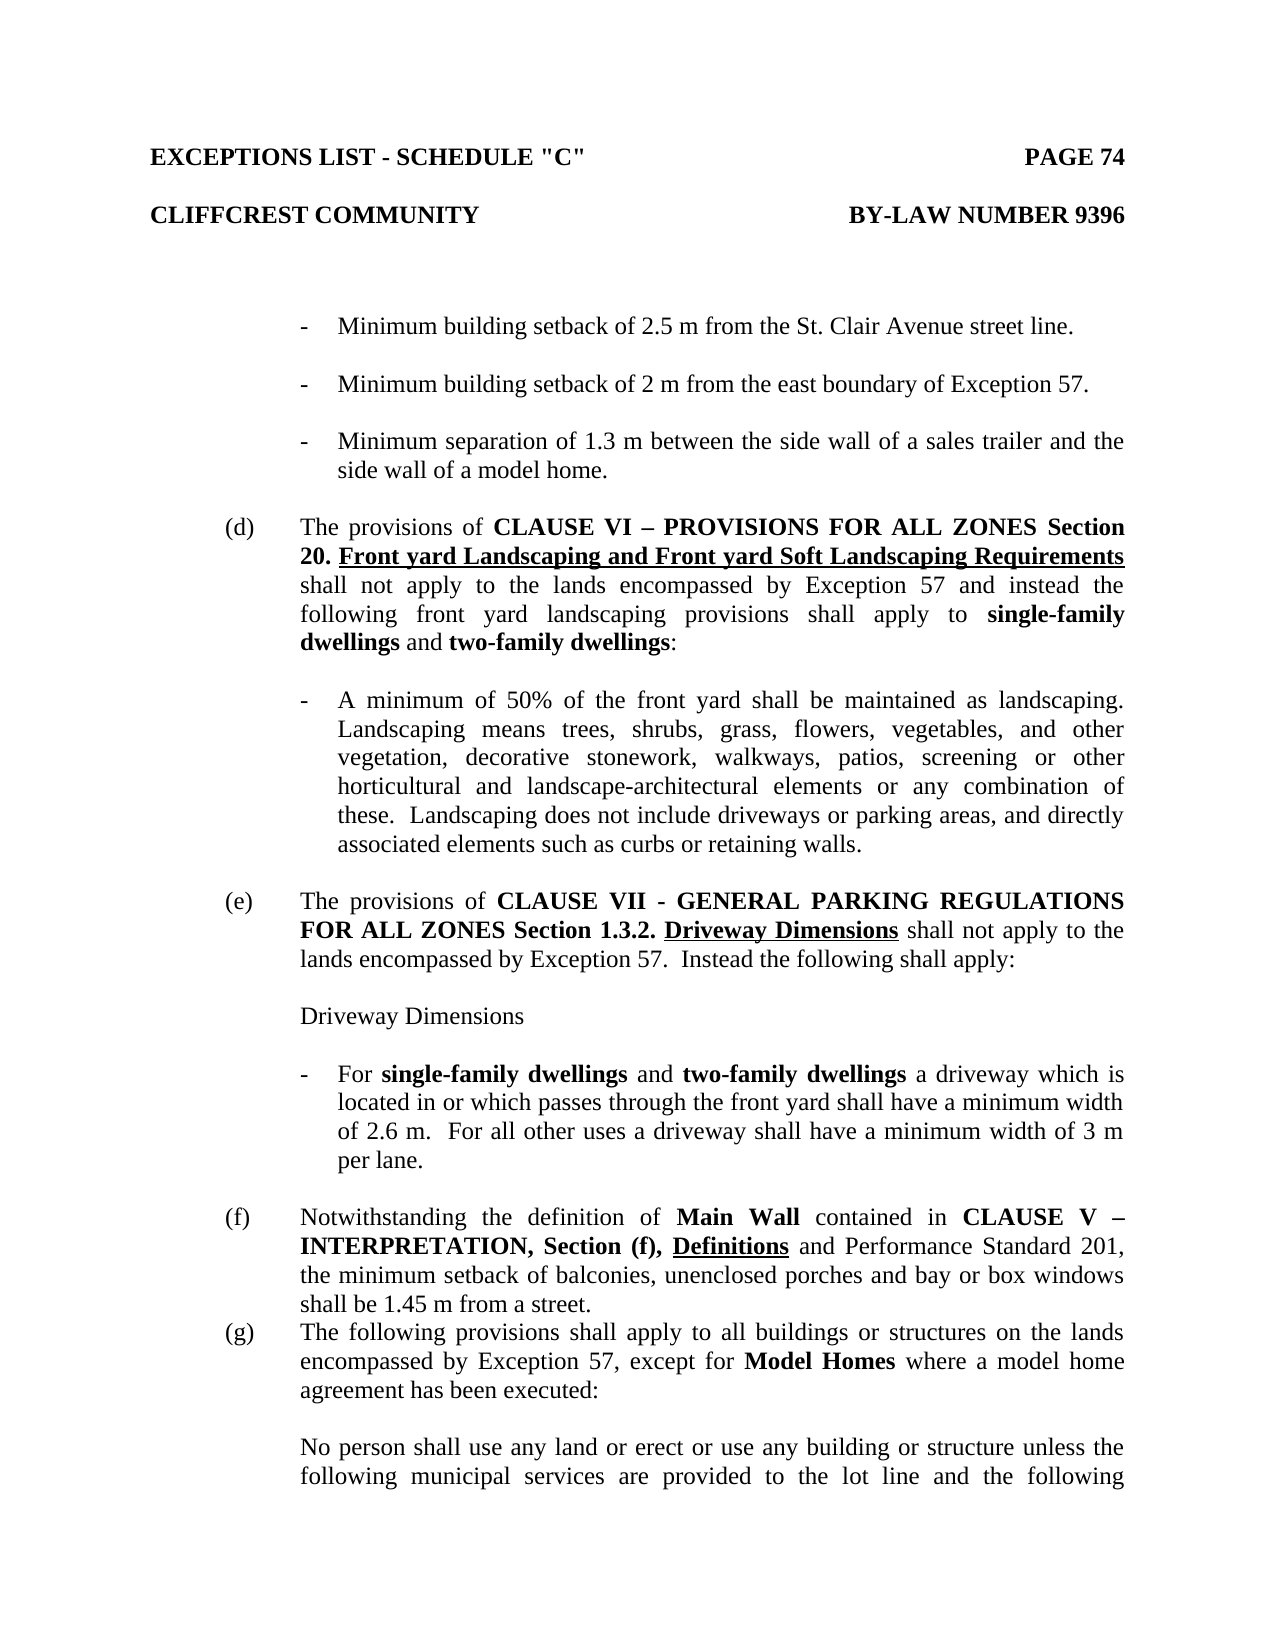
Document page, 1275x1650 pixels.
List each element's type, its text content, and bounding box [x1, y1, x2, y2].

text (d) The provisions of CLAUSE VI – PROVISIONS FOR ALL ZONES Section 20. Front yard Landscaping and Front yard Soft Landscaping Requirements shall not apply to the lands encompassed by Exception 57 and instead the following front yard landscaping provisions shall apply to single-family dwellings and two-family dwellings: [225, 512, 1125, 656]
text (g) The following provisions shall apply to all buildings or structures on the lands encompassed by Exception 57, except for Model Homes where a model home agreement has been executed: [225, 1317, 1125, 1404]
text - A minimum of 50% of the front yard shall be maintained as landscaping. Landscaping means trees, shrubs, grass, flowers, vegetables, and other vegetation, decorative stonework, walkways, patios, screening or other horticultural and landscape-architectural elements or any combination of these. Landscaping does not include driveways or parking areas, and directly associated elements such as curbs or retaining walls. [300, 685, 1125, 857]
text - Minimum building setback of 2.5 m from the St. Clair Avenue street line. [300, 311, 1125, 340]
text - Minimum separation of 1.3 m between the side wall of a sales trailer and the side wall of a model home. [300, 426, 1125, 484]
text (f) Notwithstanding the definition of Main Wall contained in CLAUSE V – INTERPRETATION, Section (f), Definitions and Performance Standard 201, the minimum setback of balconies, unenclosed porches and bay or box windows shall be 1.45 m from a street. [225, 1202, 1125, 1317]
text (e) The provisions of CLAUSE VII - GENERAL PARKING REGULATIONS FOR ALL ZONES Section 1.3.2. Driveway Dimensions shall not apply to the lands encompassed by Exception 57. Instead the following shall apply: [225, 886, 1125, 972]
text - Minimum building setback of 2 m from the east boundary of Exception 57. [300, 369, 1125, 397]
text No person shall use any land or erect or use any building or structure unless the following municipal services are provided to the lot line and the following [225, 1432, 1125, 1490]
text - For single-family dwellings and two-family dwellings a driveway which is located in or which passes through the front yard shall have a minimum width of 2.6 m. For all other uses a driveway shall have a minimum width of 3 m per lane. [300, 1059, 1125, 1174]
text Driveway Dimensions [150, 1001, 1125, 1030]
